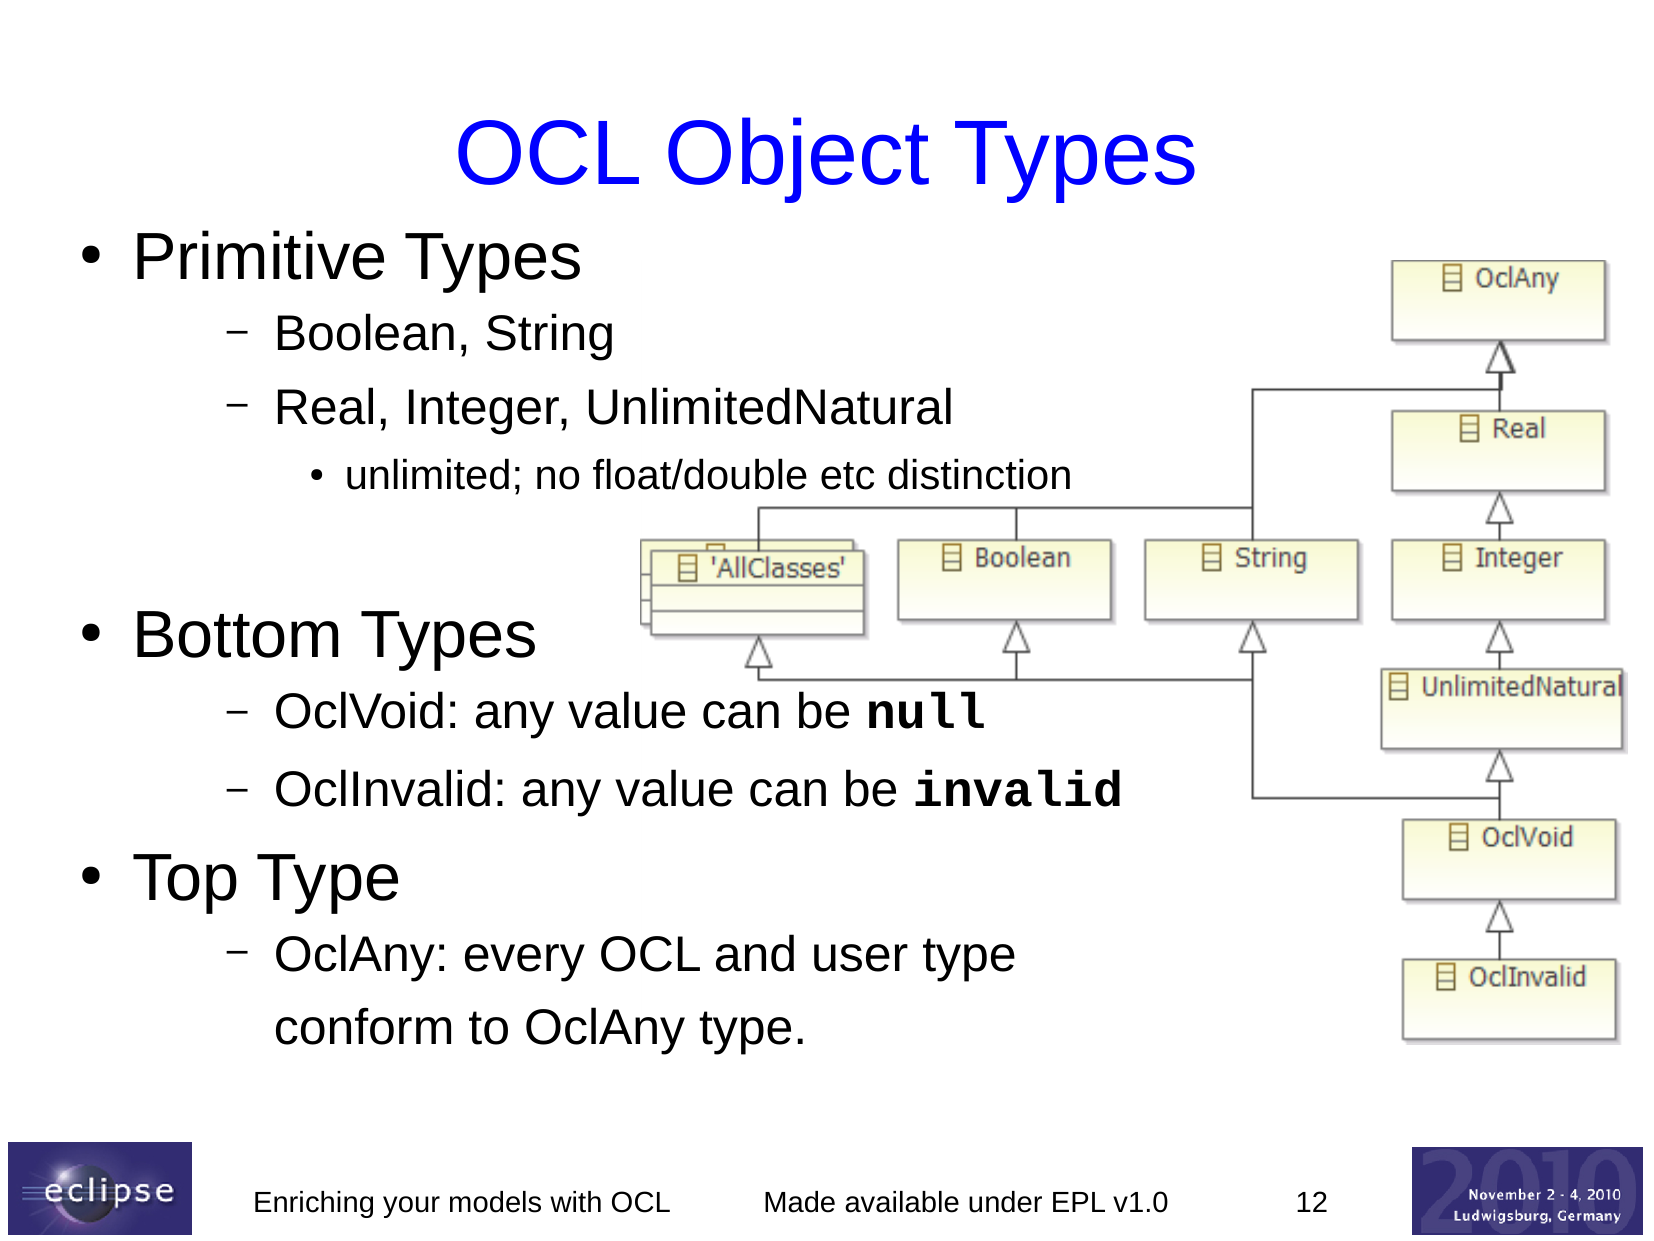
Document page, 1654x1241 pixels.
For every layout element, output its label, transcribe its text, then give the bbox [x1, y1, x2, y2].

picture [1571, 260, 1628, 1045]
picture [1412, 1147, 1643, 1235]
title OCL Object Types [82, 49, 1571, 218]
picture [8, 1142, 192, 1235]
list Primitive Types Boolean, String Real, Integer, UnlimitedNatural unlimited; no float/double etc distinction Bottom Types OclVoid: any value can be null OclInvalid: any value can be invalid Top Type OclAny: every OCL and user type conform to OclAny type. [61, 218, 1571, 1177]
